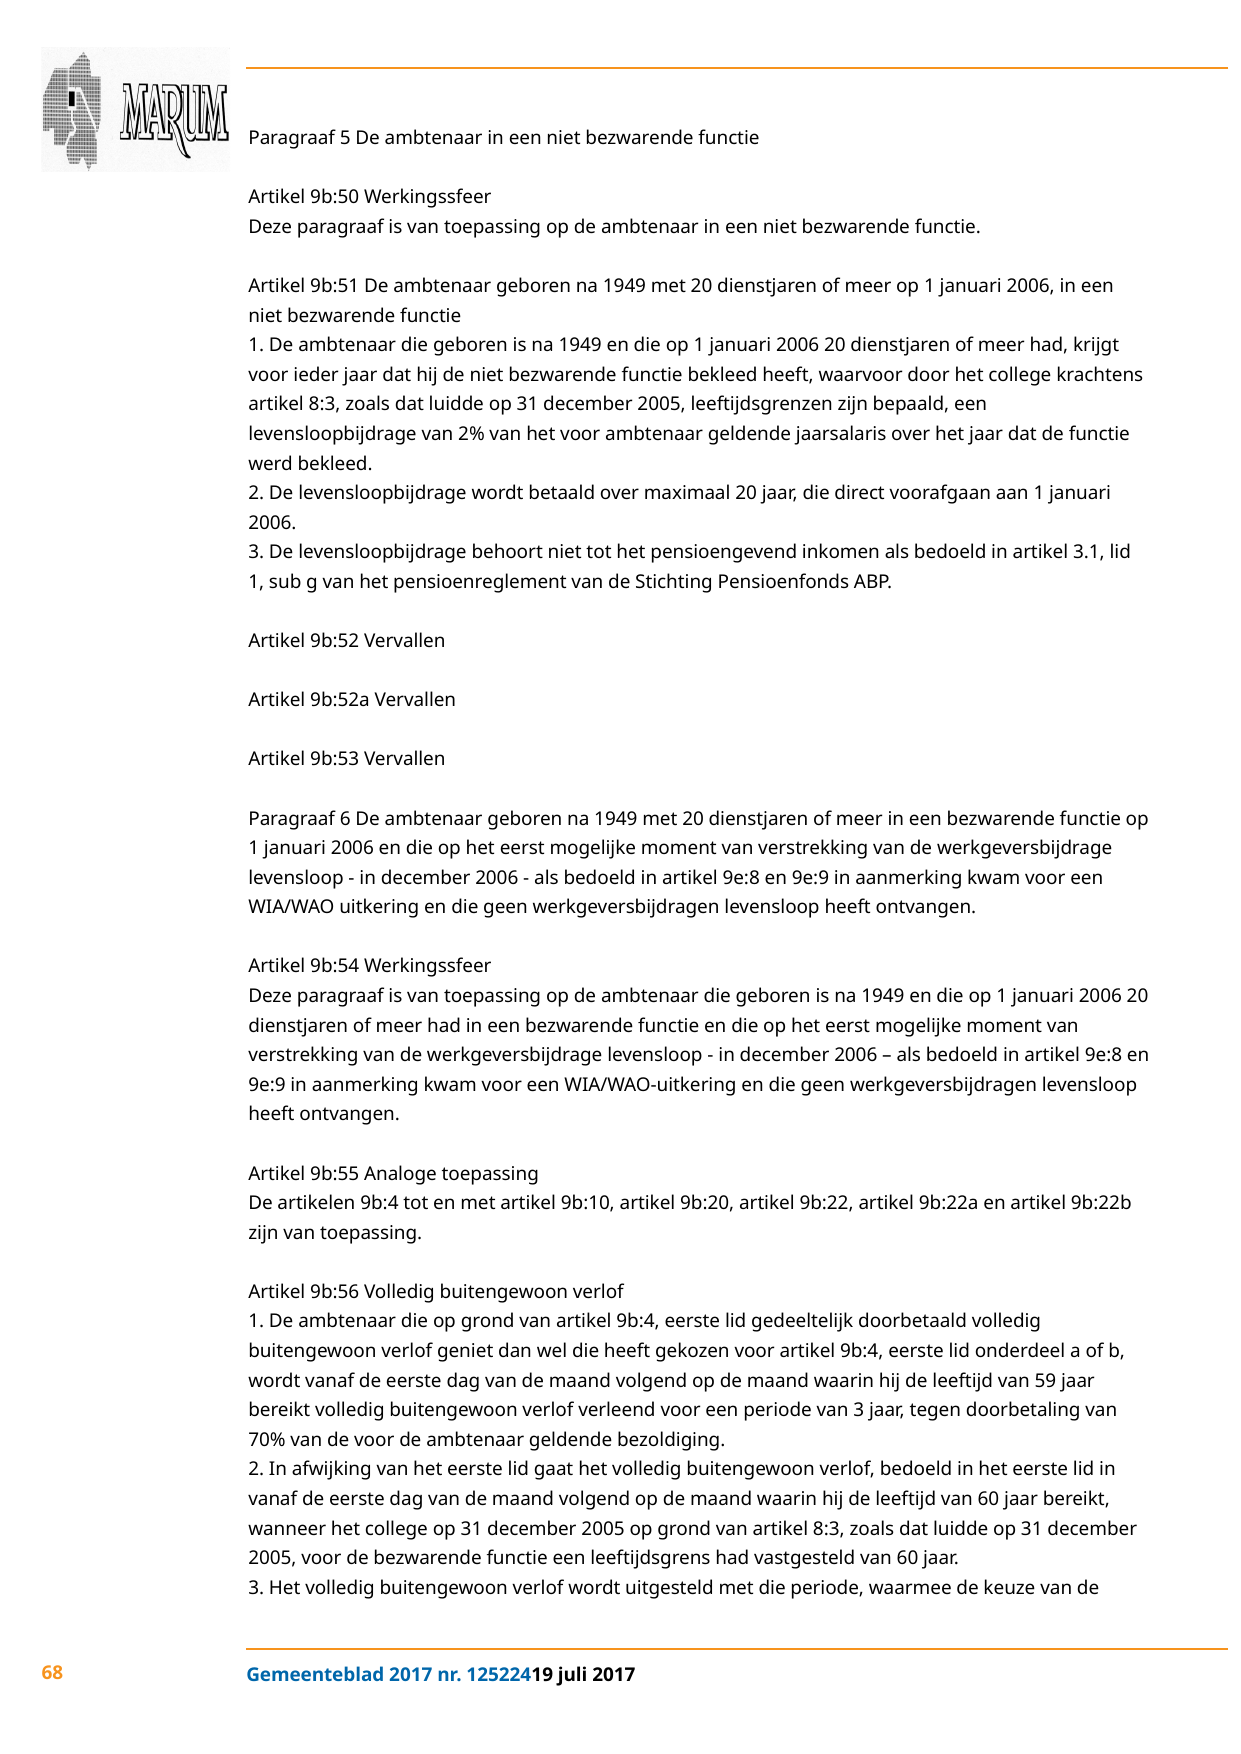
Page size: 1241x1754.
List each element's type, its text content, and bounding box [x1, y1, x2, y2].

text 1. De ambtenaar die op grond van artikel 9b:4, eerste lid gedeeltelijk doorbetaald volledig buitengewoon verlof geniet dan wel die heeft gekozen voor artikel 9b:4, eerste lid onderdeel a of b, wordt vanaf de eerste dag van de maand volgend op de maand waarin hij de leeftijd van 59 jaar bereikt volledig buitengewoon verlof verleend voor een periode van 3 jaar, tegen doorbetaling van 70% van de voor de ambtenaar geldende bezoldiging. [248, 1308, 1152, 1452]
text 2. In afwijking van het eerste lid gaat het volledig buitengewoon verlof, bedoeld in het eerste lid in vanaf de eerste dag van de maand volgend op de maand waarin hij de leeftijd van 60 jaar bereikt, wanneer het college op 31 december 2005 op grond van artikel 8:3, zoals dat luidde op 31 december 2005, voor de bezwarende functie een leeftijdsgrens had vastgesteld van 60 jaar. [248, 1456, 1152, 1570]
picture [41, 47, 231, 172]
text De artikelen 9b:4 tot en met artikel 9b:10, artikel 9b:20, artikel 9b:22, artikel 9b:22a en artikel 9b:22b zijn van toepassing. [248, 1189, 1152, 1245]
text 1. De ambtenaar die geboren is na 1949 en die op 1 januari 2006 20 dienstjaren of meer had, krijgt voor ieder jaar dat hij de niet bezwarende functie bekleed heeft, waarvoor door het college krachtens artikel 8:3, zoals dat luidde op 31 december 2005, leeftijdsgrenzen zijn bepaald, een levensloopbijdrage van 2% van het voor ambtenaar geldende jaarsalaris over het jaar dat de functie werd bekleed. [248, 331, 1152, 476]
text Artikel 9b:52 Vervallen [248, 627, 1152, 653]
text 2. De levensloopbijdrage wordt betaald over maximaal 20 jaar, die direct voorafgaan aan 1 januari 2006. [248, 479, 1152, 535]
text Artikel 9b:53 Vervallen [248, 746, 1152, 771]
text Deze paragraaf is van toepassing op de ambtenaar die geboren is na 1949 en die op 1 januari 2006 20 dienstjaren of meer had in een bezwarende functie en die op het eerst mogelijke moment van verstrekking van de werkgeversbijdrage levensloop - in december 2006 – als bedoeld in artikel 9e:8 en 9e:9 in aanmerking kwam voor een WIA/WAO-uitkering en die geen werkgeversbijdragen levensloop heeft ontvangen. [248, 982, 1152, 1126]
text Deze paragraaf is van toepassing op de ambtenaar in een niet bezwarende functie. [248, 213, 1152, 239]
text 3. De levensloopbijdrage behoort niet tot het pensioengevend inkomen als bedoeld in artikel 3.1, lid 1, sub g van het pensioenreglement van de Stichting Pensioenfonds ABP. [248, 538, 1152, 594]
text 3. Het volledig buitengewoon verlof wordt uitgesteld met die periode, waarmee de keuze van de [248, 1574, 1152, 1600]
text Paragraaf 5 De ambtenaar in een niet bezwarende functie [248, 124, 1152, 150]
text Artikel 9b:52a Vervallen [248, 686, 1152, 712]
text Artikel 9b:56 Volledig buitengewoon verlof [248, 1278, 1152, 1304]
text Paragraaf 6 De ambtenaar geboren na 1949 met 20 dienstjaren of meer in een bezwarende functie op 1 januari 2006 en die op het eerst mogelijke moment van verstrekking van de werkgeversbijdrage levensloop - in december 2006 - als bedoeld in artikel 9e:8 en 9e:9 in aanmerking kwam voor een WIA/WAO uitkering en die geen werkgeversbijdragen levensloop heeft ontvangen. [248, 805, 1152, 919]
text Artikel 9b:50 Werkingssfeer [248, 183, 1152, 209]
text Artikel 9b:54 Werkingssfeer [248, 953, 1152, 978]
text Artikel 9b:55 Analoge toepassing [248, 1160, 1152, 1186]
text Artikel 9b:51 De ambtenaar geboren na 1949 met 20 dienstjaren of meer op 1 januari 2006, in een niet bezwarende functie [248, 272, 1152, 328]
